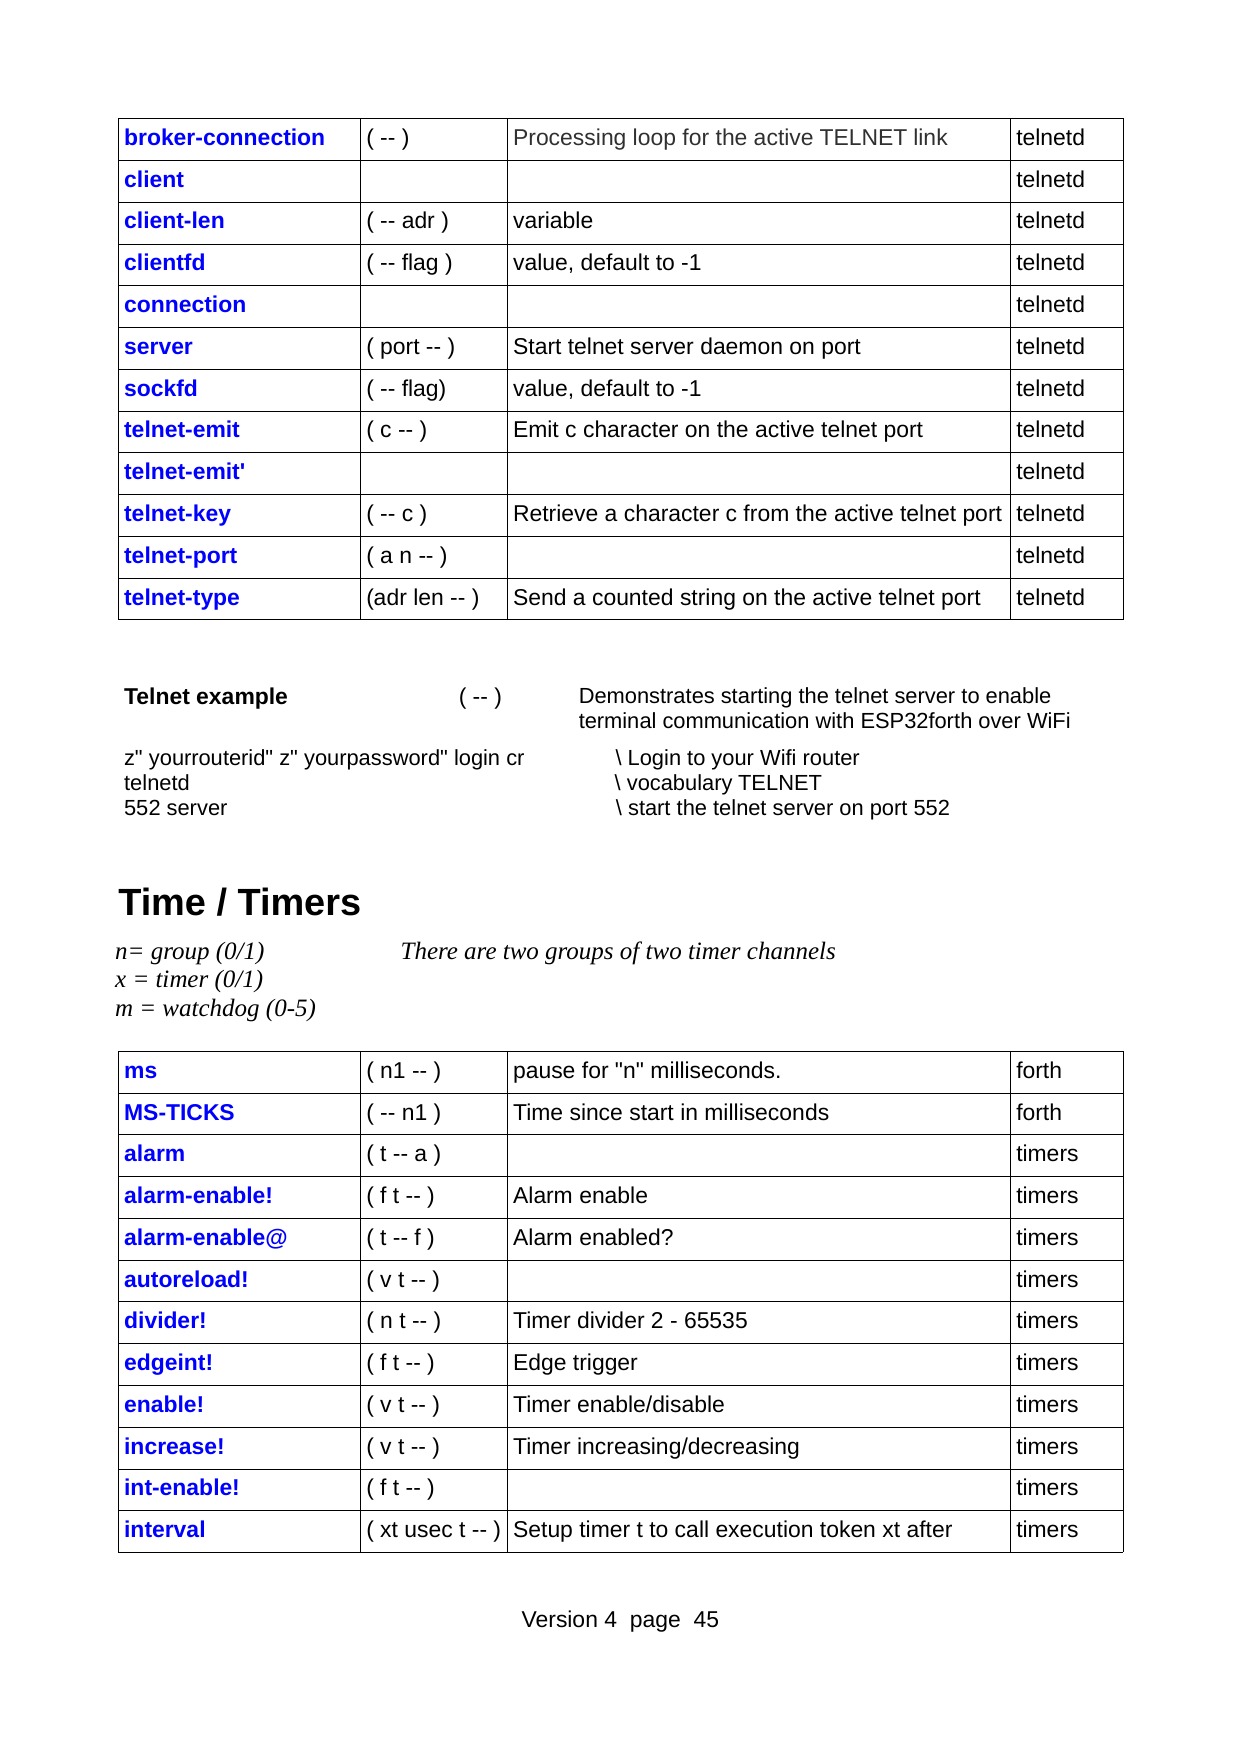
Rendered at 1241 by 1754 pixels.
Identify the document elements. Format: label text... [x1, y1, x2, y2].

table_cell telnet-type [119, 579, 360, 619]
table_header There are two groups of two timer channels [397, 936, 954, 1022]
table_cell [508, 1470, 1010, 1510]
table_cell timers [1011, 1261, 1123, 1301]
table_cell ( -- flag ) [361, 245, 507, 285]
table_cell ( -- ) [361, 119, 507, 160]
table_cell ( xt usec t -- ) [361, 1511, 507, 1552]
table_cell ( -- c ) [361, 495, 507, 536]
table_cell Timer increasing/decreasing [508, 1428, 1010, 1468]
table_header ms [119, 1052, 360, 1093]
table_cell ( v t -- ) [361, 1386, 507, 1427]
table_cell ( c -- ) [361, 412, 507, 452]
table_header ( n1 -- ) [361, 1052, 507, 1093]
table_cell timers [1011, 1511, 1123, 1552]
subtitle Time / Timers [118, 880, 1122, 923]
table_cell value, default to -1 [508, 245, 1010, 285]
table_header forth [1011, 1052, 1123, 1093]
table_cell ( port -- ) [361, 328, 507, 369]
table_cell ( v t -- ) [361, 1428, 507, 1468]
table_cell telnetd [1011, 495, 1123, 536]
table_cell ( t -- a ) [361, 1135, 507, 1176]
table_cell Timer enable/disable [508, 1386, 1010, 1427]
table_cell telnetd [1011, 328, 1123, 369]
table_cell ( f t -- ) [361, 1177, 507, 1218]
table_cell timers [1011, 1135, 1123, 1176]
table_cell client [119, 161, 360, 202]
table_cell [508, 161, 1010, 202]
table_cell telnetd [1011, 286, 1123, 327]
table_cell ( v t -- ) [361, 1261, 507, 1301]
table_cell Timer divider 2 - 65535 [508, 1302, 1010, 1343]
table_cell telnetd [1011, 537, 1123, 578]
table_cell ( f t -- ) [361, 1344, 507, 1385]
table_cell ( -- flag) [361, 370, 507, 411]
table_cell telnet-emit' [119, 453, 360, 494]
table_header ( -- ) [453, 677, 573, 739]
table_cell telnet-emit [119, 412, 360, 452]
table_cell increase! [119, 1428, 360, 1468]
table_cell telnetd [1011, 245, 1123, 285]
table_cell timers [1011, 1219, 1123, 1260]
table_cell ( n t -- ) [361, 1302, 507, 1343]
table_cell timers [1011, 1386, 1123, 1427]
table_cell [508, 453, 1010, 494]
table_cell [508, 1261, 1010, 1301]
table_cell timers [1011, 1428, 1123, 1468]
table_cell value, default to -1 [508, 370, 1010, 411]
table_cell Alarm enable [508, 1177, 1010, 1218]
table_cell timers [1011, 1177, 1123, 1218]
table_cell edgeint! [119, 1344, 360, 1385]
table_cell ( f t -- ) [361, 1470, 507, 1510]
table_cell Emit c character on the active telnet port [508, 412, 1010, 452]
table_cell telnetd [1011, 370, 1123, 411]
table_header pause for "n" milliseconds. [508, 1052, 1010, 1093]
table_cell Edge trigger [508, 1344, 1010, 1385]
table_cell [361, 453, 507, 494]
table_cell timers [1011, 1344, 1123, 1385]
table_cell [508, 537, 1010, 578]
table_cell connection [119, 286, 360, 327]
table_cell divider! [119, 1302, 360, 1343]
table_cell telnetd [1011, 453, 1123, 494]
table_cell forth [1011, 1094, 1123, 1134]
table_cell ( a n -- ) [361, 537, 507, 578]
table_header n= group (0/1) x = timer (0/1) m = watchdog (0-5) [112, 936, 397, 1022]
table_cell ( -- n1 ) [361, 1094, 507, 1134]
table_cell telnetd [1011, 203, 1123, 243]
table_cell autoreload! [119, 1261, 360, 1301]
table_cell [508, 286, 1010, 327]
table_cell Send a counted string on the active telnet port [508, 579, 1010, 619]
table_cell alarm [119, 1135, 360, 1176]
table_cell ( -- adr ) [361, 203, 507, 243]
table_cell telnet-key [119, 495, 360, 536]
table_cell Start telnet server daemon on port [508, 328, 1010, 369]
table_cell server [119, 328, 360, 369]
table_cell timers [1011, 1470, 1123, 1510]
table_cell MS-TICKS [119, 1094, 360, 1134]
table_cell Processing loop for the active TELNET link [508, 119, 1010, 160]
table_cell [361, 161, 507, 202]
table_cell [361, 286, 507, 327]
table_cell telnetd [1011, 119, 1123, 160]
table_cell ( t -- f ) [361, 1219, 507, 1260]
table_header Telnet example [118, 677, 453, 739]
table_cell broker-connection [119, 119, 360, 160]
table_cell z" yourrouterid" z" yourpassword" login cr \ Login to your Wifi router telnetd \ vocabulary TELNET 552 server \ start the telnet server on port 552 [118, 739, 1123, 826]
table_cell telnet-port [119, 537, 360, 578]
table_cell int-enable! [119, 1470, 360, 1510]
table_cell telnetd [1011, 161, 1123, 202]
table_cell telnetd [1011, 579, 1123, 619]
table_cell variable [508, 203, 1010, 243]
table_cell alarm-enable@ [119, 1219, 360, 1260]
table_cell clientfd [119, 245, 360, 285]
table_cell interval [119, 1511, 360, 1552]
table_cell client-len [119, 203, 360, 243]
table_cell Time since start in milliseconds [508, 1094, 1010, 1134]
table_cell (adr len -- ) [361, 579, 507, 619]
table_cell sockfd [119, 370, 360, 411]
table_cell alarm-enable! [119, 1177, 360, 1218]
table_cell Alarm enabled? [508, 1219, 1010, 1260]
table_cell [508, 1135, 1010, 1176]
table_cell Retrieve a character c from the active telnet port [508, 495, 1010, 536]
table_cell telnetd [1011, 412, 1123, 452]
table_cell Setup timer t to call execution token xt after [508, 1511, 1010, 1552]
table_header Demonstrates starting the telnet server to enable terminal communication with ESP32forth over WiFi [573, 677, 1123, 739]
table_cell enable! [119, 1386, 360, 1427]
table_cell timers [1011, 1302, 1123, 1343]
